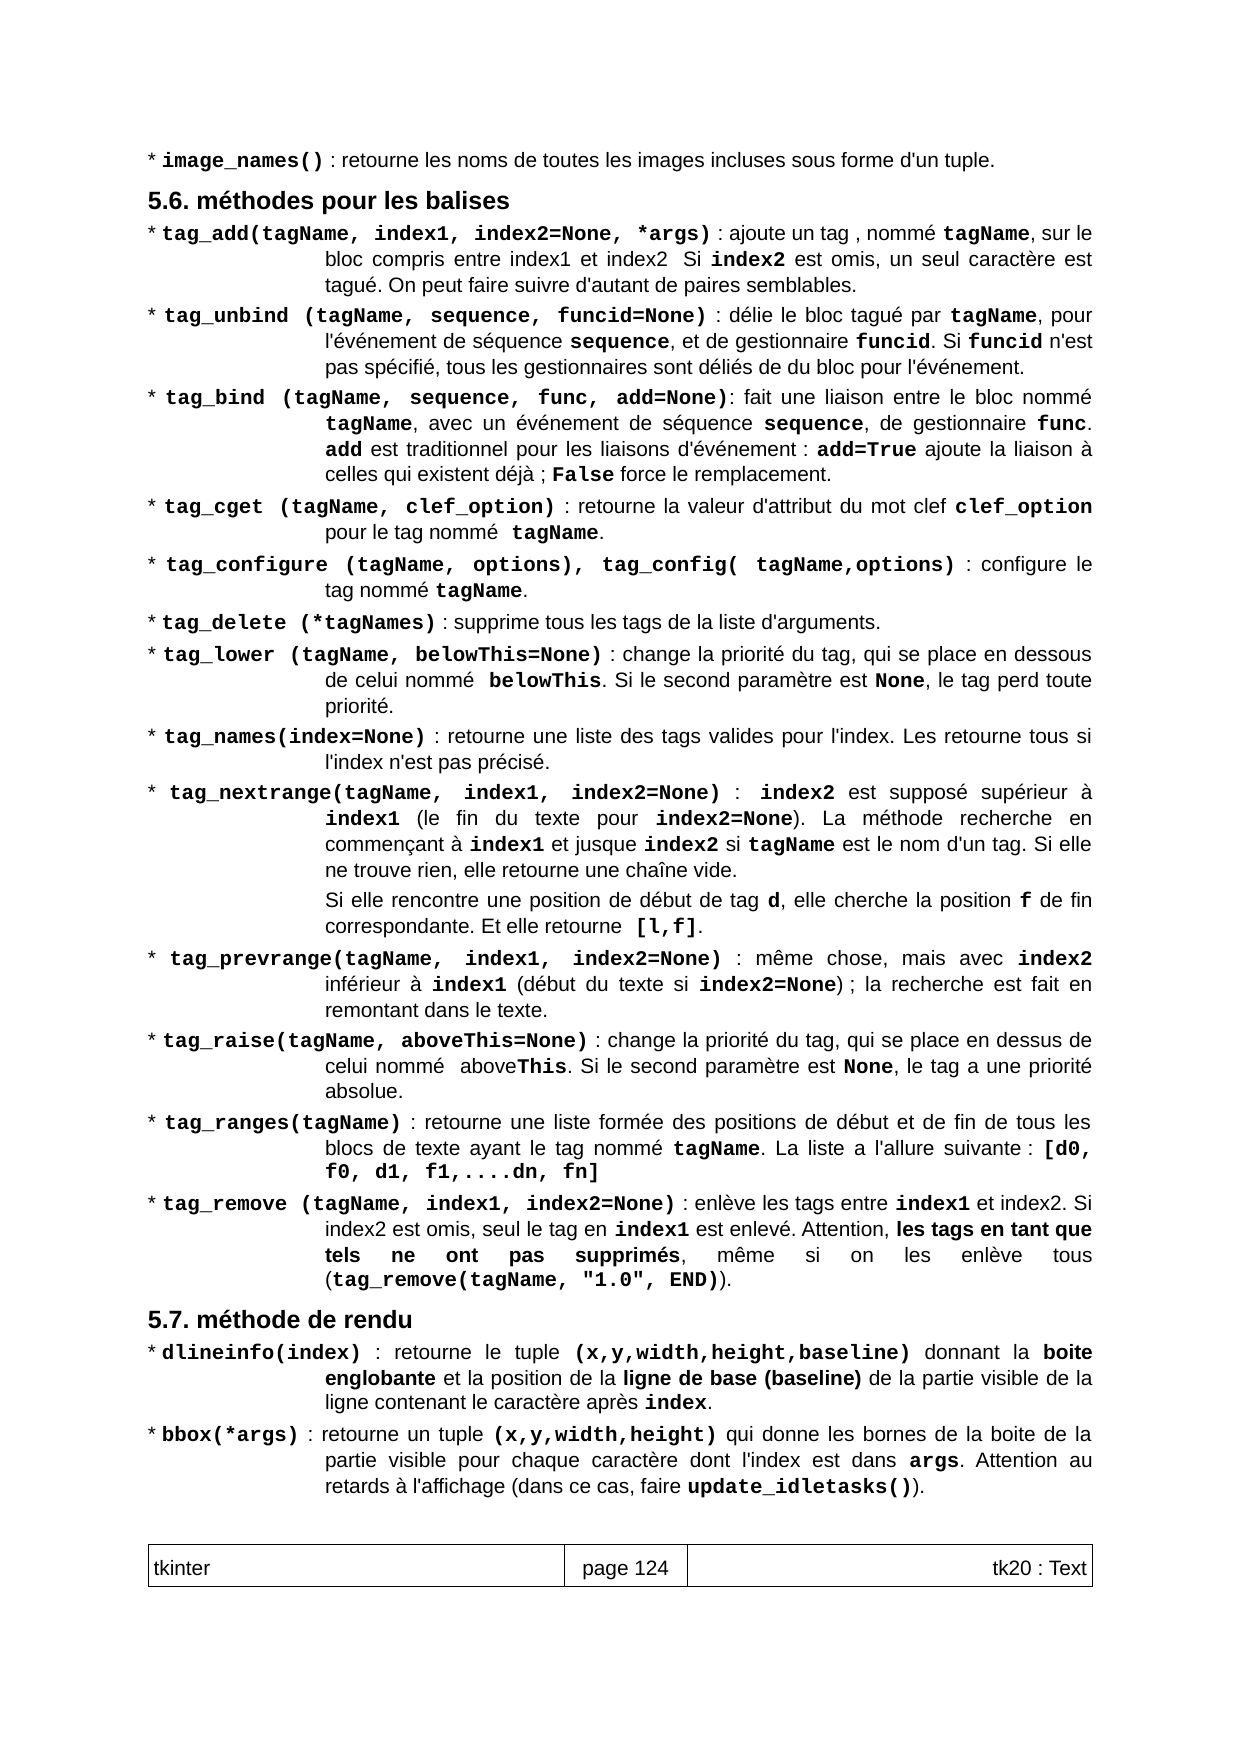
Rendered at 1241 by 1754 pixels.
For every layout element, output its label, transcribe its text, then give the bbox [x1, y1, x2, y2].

text * tag_delete (*tagNames) : supprime tous les tags de la liste d'arguments. [148, 610, 1093, 636]
text * tag_cget (tagName, clef_option) : retourne la valeur d'attribut du mot clef clef_option pour le tag nommé tagName. [148, 494, 1093, 546]
text * tag_names(index=None) : retourne une liste des tags valides pour l'index. Les retourne tous si l'index n'est pas précisé. [148, 724, 1093, 774]
text * tag_bind (tagName, sequence, func, add=None): fait une liaison entre le bloc nommé tagName, avec un événement de séquence sequence, de gestionnaire func. add est traditionnel pour les liaisons d'événement : add=True ajoute la liaison à celles qui existent déjà ; False force le remplacement. [148, 385, 1093, 488]
text * image_names() : retourne les noms de toutes les images incluses sous forme d'un tuple. [148, 148, 1093, 173]
text * tag_remove (tagName, index1, index2=None) : enlève les tags entre index1 et index2. Si index2 est omis, seul le tag en index1 est enlevé. Attention, les tags en tant que tels ne ont pas supprimés, même si on les enlève tous (tag_remove(tagName, "1.0", END)). [148, 1191, 1093, 1292]
text Si elle rencontre une position de début de tag d, elle cherche la position f de fin correspondante. Et elle retourne [l,f]. [325, 888, 1093, 939]
text * tag_unbind (tagName, sequence, funcid=None) : délie le bloc tagué par tagName, pour l'événement de séquence sequence, et de gestionnaire funcid. Si funcid n'est pas spécifié, tous les gestionnaires sont déliés de du bloc pour l'événement. [148, 303, 1093, 378]
subtitle 5.6. méthodes pour les balises [148, 186, 1093, 215]
text * dlineinfo(index) : retourne le tuple (x,y,width,height,baseline) donnant la boite englobante et la position de la ligne de base (baseline) de la partie visible de la ligne contenant le caractère après index. [148, 1340, 1093, 1416]
text * tag_lower (tagName, belowThis=None) : change la priorité du tag, qui se place en dessous de celui nommé belowThis. Si le second paramètre est None, le tag perd toute priorité. [148, 642, 1093, 718]
text * tag_prevrange(tagName, index1, index2=None) : même chose, mais avec index2 inférieur à index1 (début du texte si index2=None) ; la recherche est fait en remontant dans le texte. [148, 946, 1093, 1021]
subtitle 5.7. méthode de rendu [148, 1305, 1093, 1334]
text * bbox(*args) : retourne un tuple (x,y,width,height) qui donne les bornes de la boite de la partie visible pour chaque caractère dont l'index est dans args. Attention au retards à l'affichage (dans ce cas, faire update_idletasks()). [148, 1422, 1093, 1499]
text * tag_ranges(tagName) : retourne une liste formée des positions de début et de fin de tous les blocs de texte ayant le tag nommé tagName. La liste a l'allure suivante : [d0, f0, d1, f1,....dn, fn] [148, 1109, 1093, 1185]
text * tag_raise(tagName, aboveThis=None) : change la priorité du tag, qui se place en dessus de celui nommé aboveThis. Si le second paramètre est None, le tag a une priorité absolue. [148, 1028, 1093, 1103]
text * tag_add(tagName, index1, index2=None, *args) : ajoute un tag , nommé tagName, sur le bloc compris entre index1 et index2 Si index2 est omis, un seul caractère est tagué. On peut faire suivre d'autant de paires semblables. [148, 221, 1093, 297]
text * tag_nextrange(tagName, index1, index2=None) : index2 est supposé supérieur à index1 (le fin du texte pour index2=None). La méthode recherche en commençant à index1 et jusque index2 si tagName est le nom d'un tag. Si elle ne trouve rien, elle retourne une chaîne vide. [148, 780, 1093, 882]
text * tag_configure (tagName, options), tag_config( tagName,options) : configure le tag nommé tagName. [148, 552, 1093, 604]
